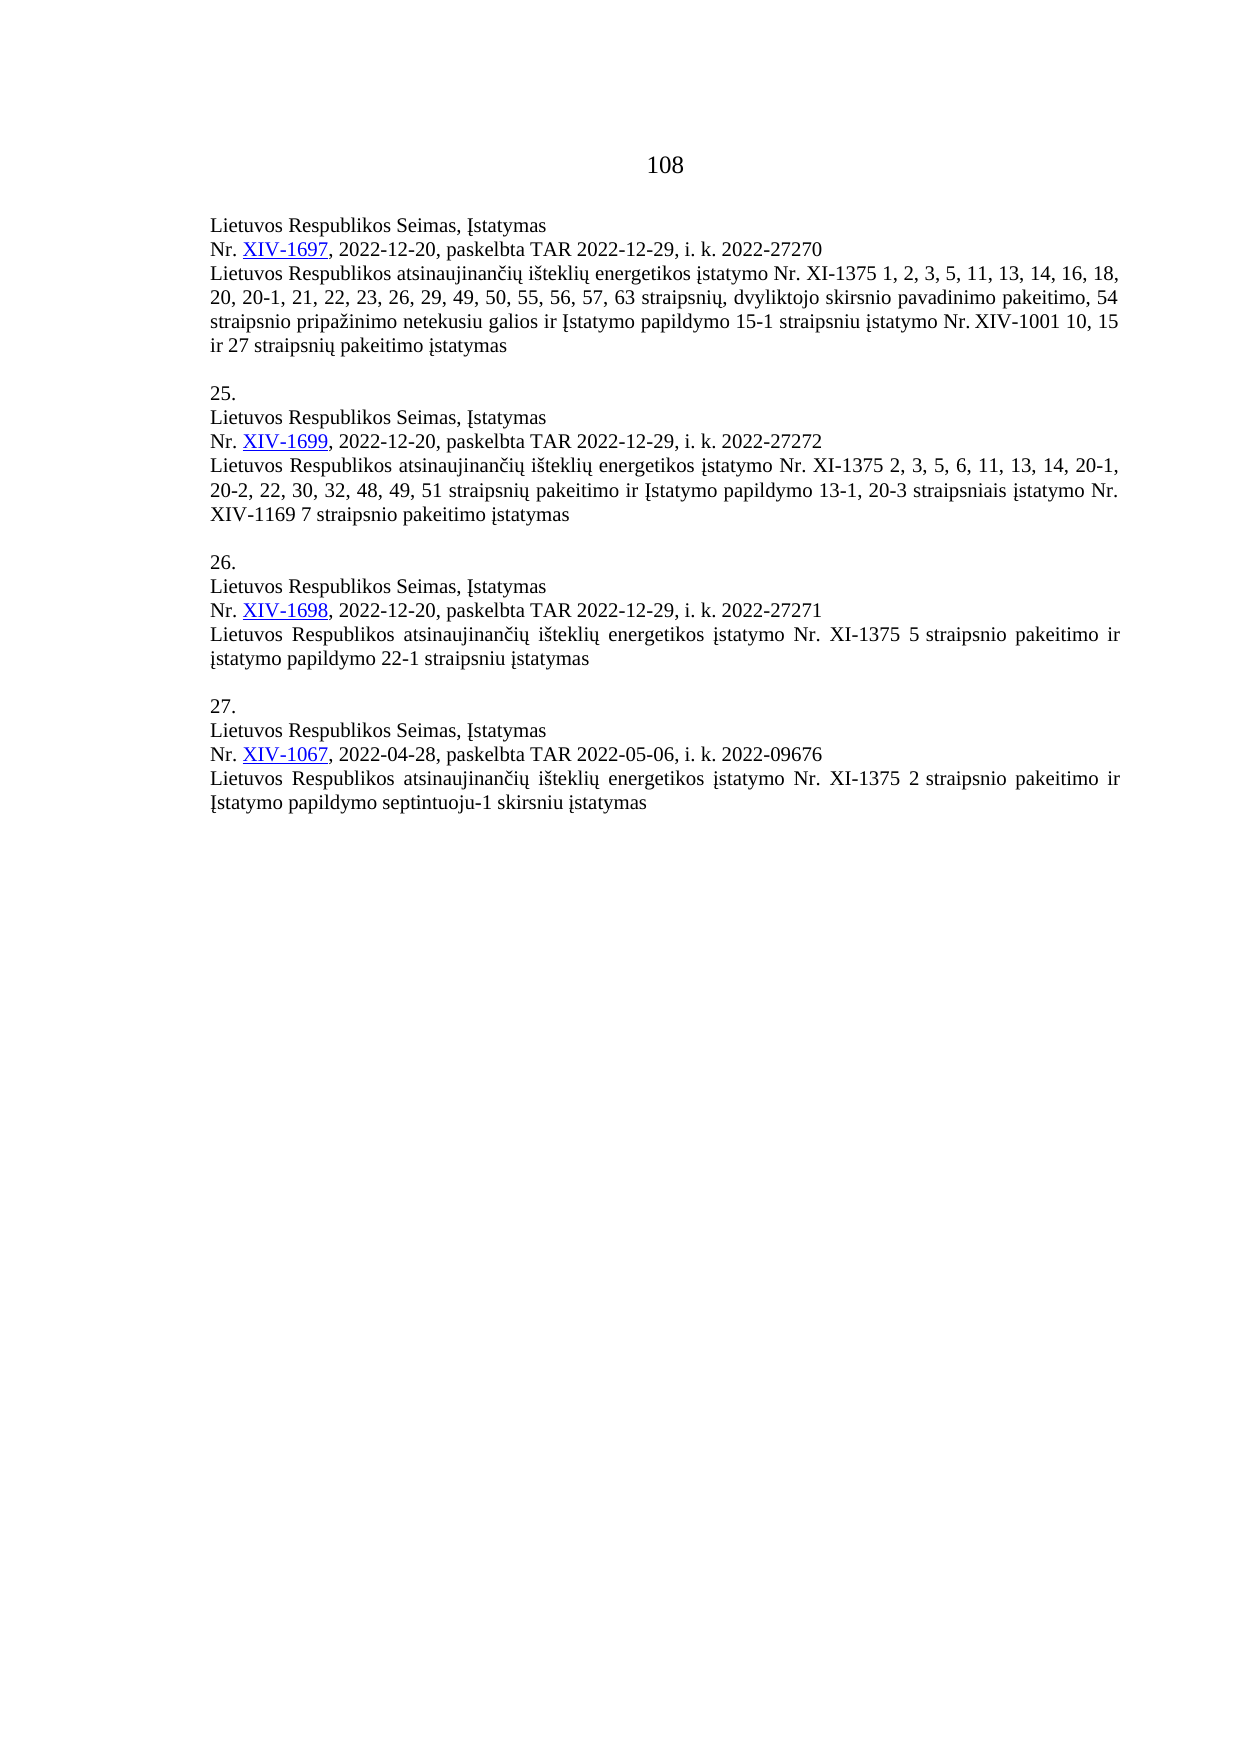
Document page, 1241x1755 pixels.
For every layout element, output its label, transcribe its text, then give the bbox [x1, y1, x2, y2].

text 27. [210, 694, 1120, 718]
text Lietuvos Respublikos atsinaujinančių išteklių energetikos įstatymo Nr. XI-1375 2, 3, 5, 6, 11, 13, 14, 20-1, 20-2, 22, 30, 32, 48, 49, 51 straipsnių pakeitimo ir Įstatymo papildymo 13-1, 20-3 straipsniais įstatymo Nr. XIV-1169 7 straipsnio pakeitimo įstatymas [210, 453, 1120, 526]
text Lietuvos Respublikos Seimas, Įstatymas [210, 213, 1120, 237]
text 26. [210, 550, 1120, 574]
text Nr. XIV-1067, 2022-04-28, paskelbta TAR 2022-05-06, i. k. 2022-09676 [210, 742, 1120, 766]
text Lietuvos Respublikos Seimas, Įstatymas [210, 718, 1120, 742]
text Lietuvos Respublikos atsinaujinančių išteklių energetikos įstatymo Nr. XI-1375 2 straipsnio pakeitimo ir Įstatymo papildymo septintuoju-1 skirsniu įstatymas [210, 766, 1120, 814]
text 25. [210, 381, 1120, 405]
text Lietuvos Respublikos atsinaujinančių išteklių energetikos įstatymo Nr. XI-1375 1, 2, 3, 5, 11, 13, 14, 16, 18, 20, 20-1, 21, 22, 23, 26, 29, 49, 50, 55, 56, 57, 63 straipsnių, dvyliktojo skirsnio pavadinimo pakeitimo, 54 straipsnio pripažinimo netekusiu galios ir Įstatymo papildymo 15-1 straipsniu įstatymo Nr. XIV-1001 10, 15 ir 27 straipsnių pakeitimo įstatymas [210, 261, 1120, 357]
text Lietuvos Respublikos Seimas, Įstatymas [210, 405, 1120, 429]
text Lietuvos Respublikos Seimas, Įstatymas [210, 574, 1120, 598]
text Lietuvos Respublikos atsinaujinančių išteklių energetikos įstatymo Nr. XI-1375 5 straipsnio pakeitimo ir įstatymo papildymo 22-1 straipsniu įstatymas [210, 622, 1120, 670]
text Nr. XIV-1697, 2022-12-20, paskelbta TAR 2022-12-29, i. k. 2022-27270 [210, 237, 1120, 261]
text Nr. XIV-1698, 2022-12-20, paskelbta TAR 2022-12-29, i. k. 2022-27271 [210, 598, 1120, 622]
text Nr. XIV-1699, 2022-12-20, paskelbta TAR 2022-12-29, i. k. 2022-27272 [210, 429, 1120, 453]
